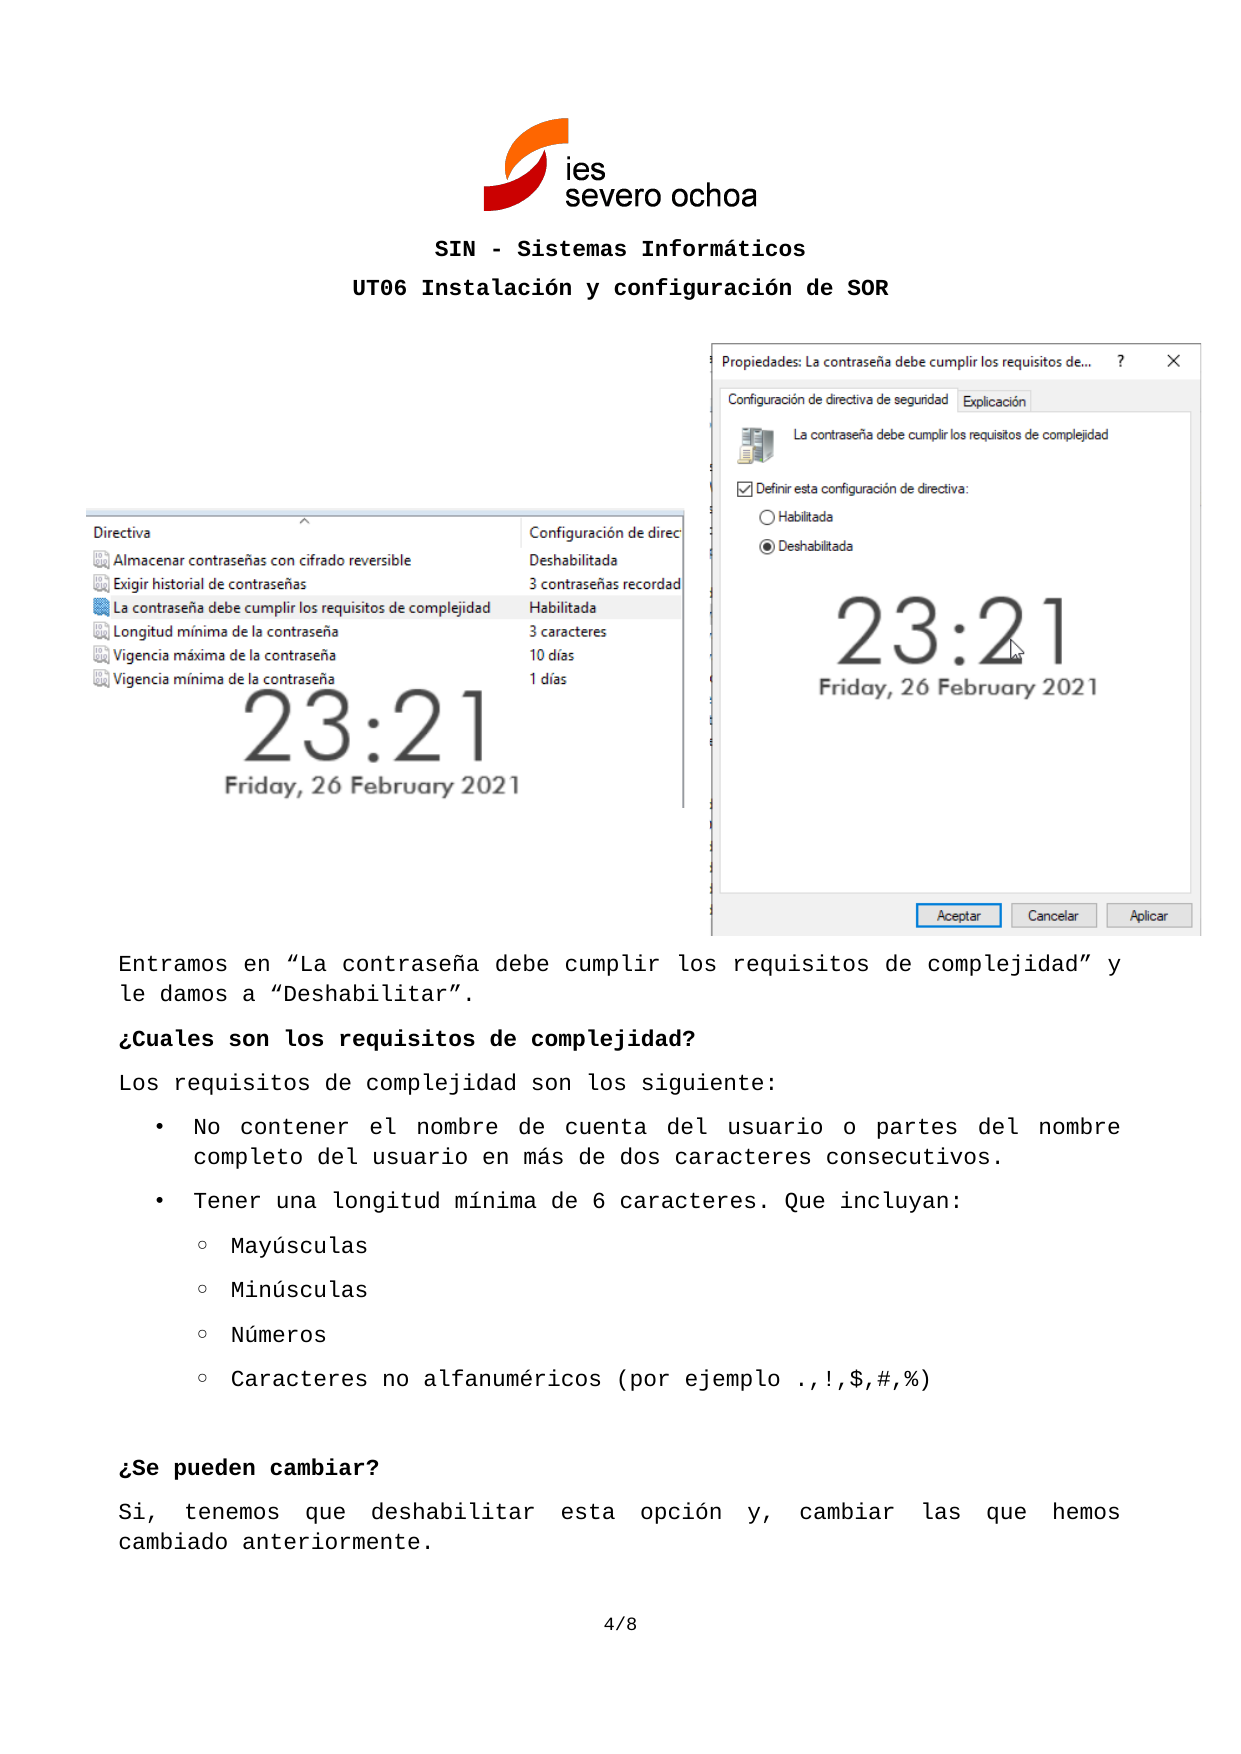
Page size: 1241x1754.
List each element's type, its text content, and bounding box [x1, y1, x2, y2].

list Caracteres no alfanuméricos (por ejemplo .,!,$,#,%) [193, 1367, 1122, 1393]
text Entramos en “La contraseña debe cumplir los requisitos de complejidad” y le damos a “Deshabilitar”. [118, 953, 1122, 1008]
picture [483, 118, 757, 211]
picture [709, 342, 1202, 936]
list No contener el nombre de cuenta del usuario o partes del nombre completo del usuario en más de dos caracteres consecutivos. [156, 1116, 1122, 1171]
list Minúsculas [193, 1279, 1122, 1304]
text Si, tenemos que deshabilitar esta opción y, cambiar las que hemos cambiado anteriormente. [118, 1501, 1122, 1556]
text ¿Cuales son los requisitos de complejidad? [118, 1027, 1122, 1053]
picture [86, 508, 685, 808]
list Tener una longitud mínima de 6 caracteres. Que incluyan: [156, 1190, 1122, 1216]
list Números [193, 1323, 1122, 1349]
text Los requisitos de complejidad son los siguiente: [118, 1071, 1122, 1097]
text ¿Se pueden cambiar? [118, 1456, 1122, 1482]
list Mayúsculas [193, 1234, 1122, 1260]
